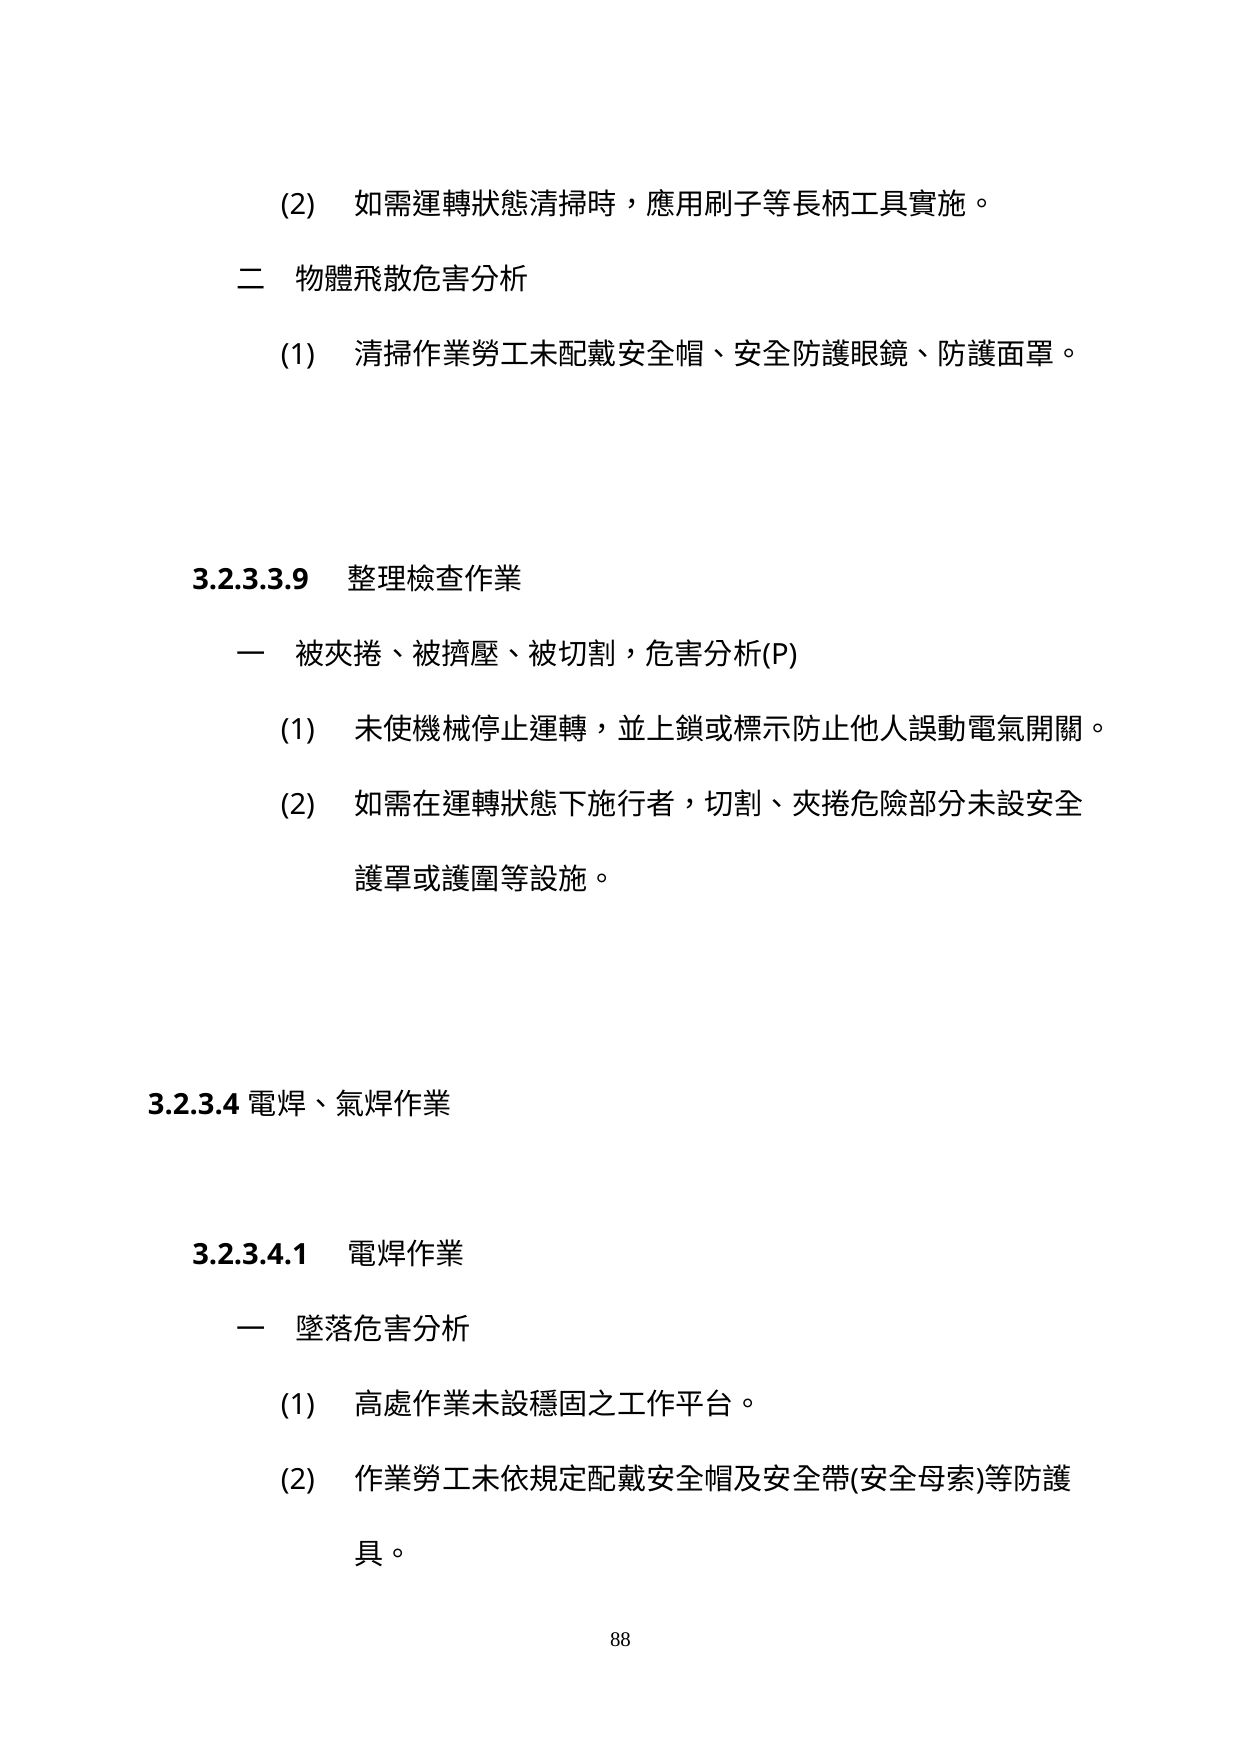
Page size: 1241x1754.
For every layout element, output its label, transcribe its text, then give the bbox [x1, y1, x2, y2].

list 如需在運轉狀態下施行者，切割、夾捲危險部分未設安全護罩或護圍等設施。 [281, 764, 1092, 914]
list 未使機械停止運轉，並上鎖或標示防止他人誤動電氣開關。 [281, 689, 1092, 764]
list 整理檢查作業 [192, 539, 1092, 614]
list 電焊作業 [192, 1214, 1092, 1289]
list 如需運轉狀態清掃時，應用刷子等長柄工具實施。 [281, 164, 1092, 239]
list 墜落危害分析 [236, 1289, 1092, 1364]
list 電焊、氣焊作業 [148, 1064, 1092, 1139]
list 物體飛散危害分析 [236, 239, 1092, 314]
list 作業勞工未依規定配戴安全帽及安全帶(安全母索)等防護具。 [281, 1439, 1092, 1589]
list 清掃作業勞工未配戴安全帽、安全防護眼鏡、防護面罩。 [281, 314, 1092, 389]
list 高處作業未設穩固之工作平台。 [281, 1364, 1092, 1439]
list 被夾捲、被擠壓、被切割，危害分析(P) [236, 614, 1092, 689]
